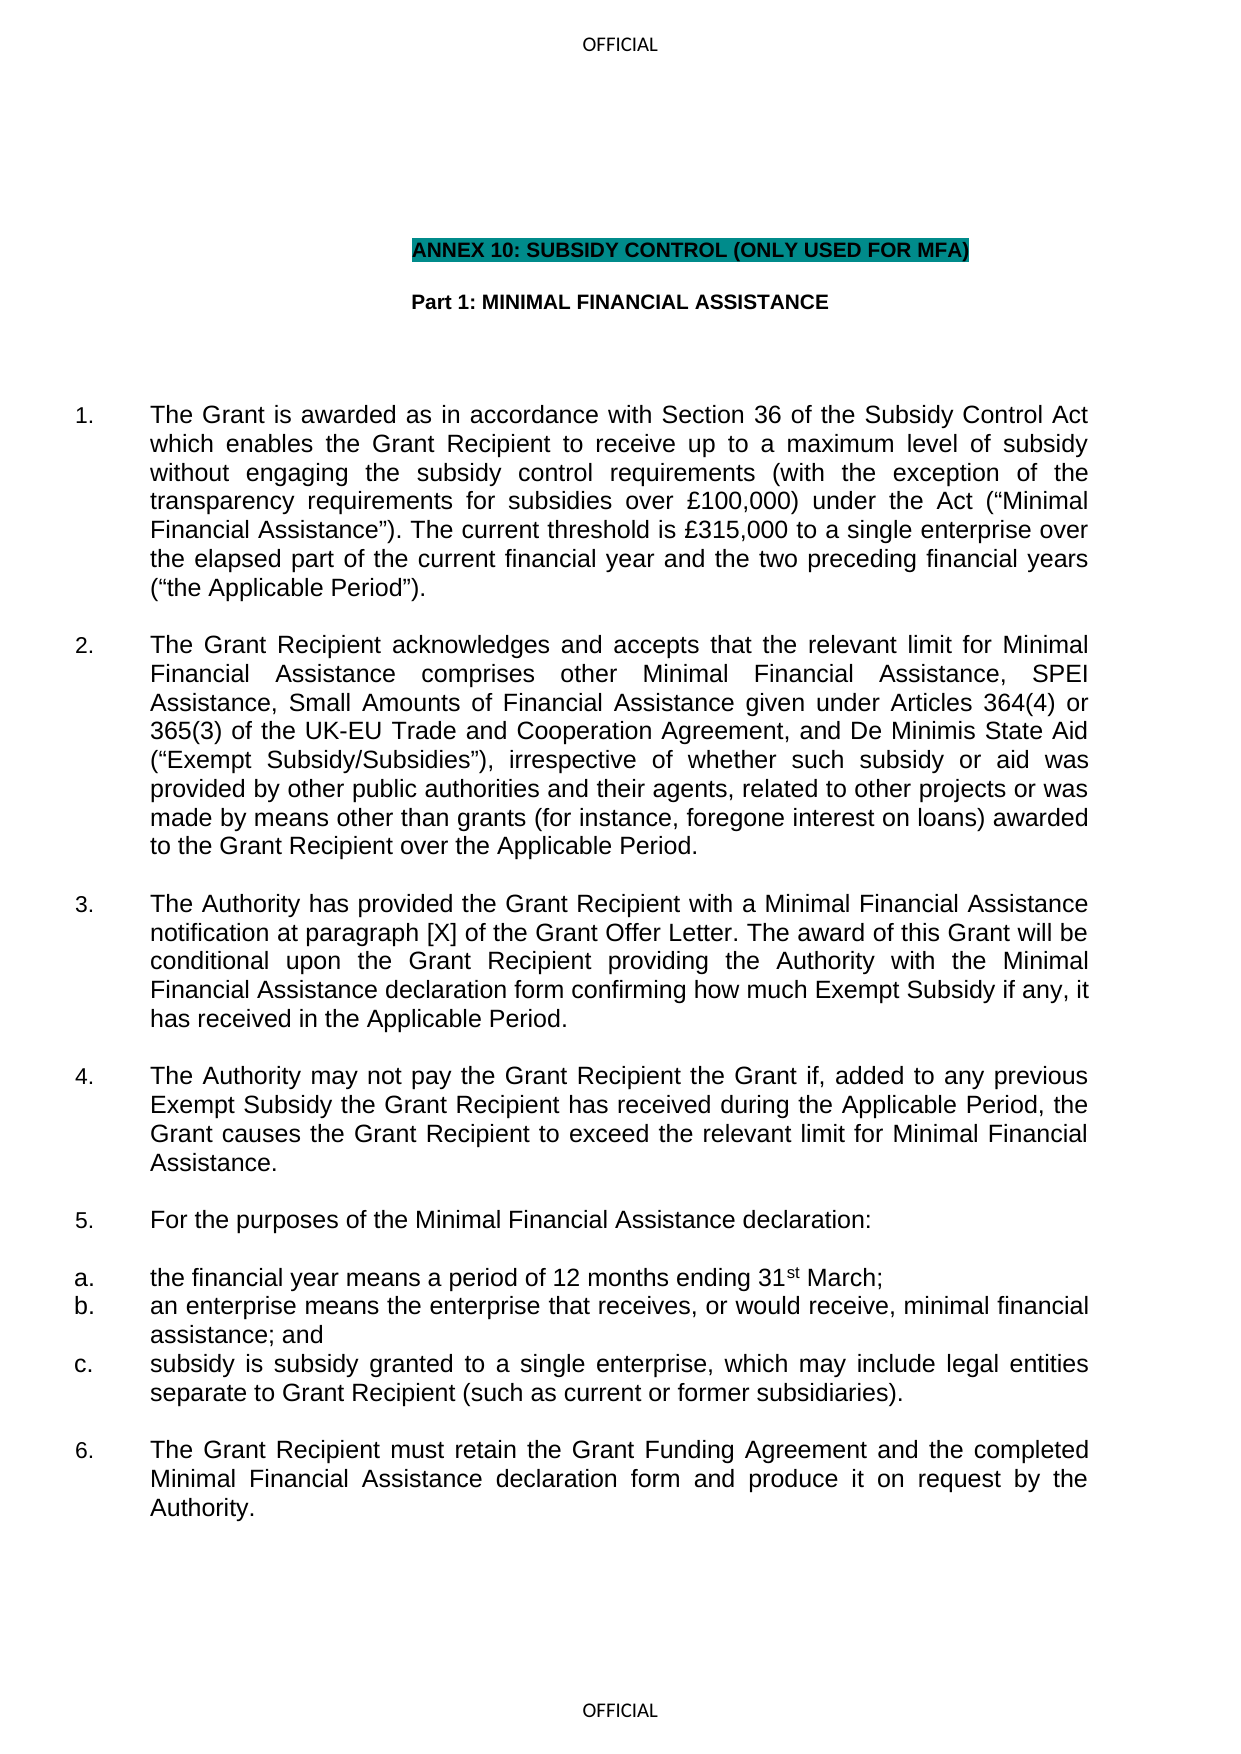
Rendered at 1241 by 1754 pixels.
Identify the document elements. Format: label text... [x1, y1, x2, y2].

list The Grant is awarded as in accordance with Section 36 of the Subsidy Control Act which enables the Grant Recipient to receive up to a maximum level of subsidy without engaging the subsidy control requirements (with the exception of the transparency requirements for subsidies over £100,000) under the Act (“Minimal Financial Assistance”). The current threshold is £315,000 to a single enterprise over the elapsed part of the current financial year and the two preceding financial years (“the Applicable Period”). [75, 400, 1090, 601]
list The Grant Recipient must retain the Grant Funding Agreement and the completed Minimal Financial Assistance declaration form and produce it on request by the Authority. [75, 1435, 1090, 1521]
list subsidy is subsidy granted to a single enterprise, which may include legal entities separate to Grant Recipient (such as current or former subsidiaries). [74, 1349, 1090, 1406]
text Part 1: MINIMAL FINANCIAL ASSISTANCE [150, 290, 1090, 314]
list The Authority has provided the Grant Recipient with a Minimal Financial Assistance notification at paragraph [X] of the Grant Offer Letter. The award of this Grant will be conditional upon the Grant Recipient providing the Authority with the Minimal Financial Assistance declaration form confirming how much Exempt Subsidy if any, it has received in the Applicable Period. [75, 889, 1090, 1033]
list an enterprise means the enterprise that receives, or would receive, minimal financial assistance; and [74, 1291, 1090, 1349]
list For the purposes of the Minimal Financial Assistance declaration: [75, 1205, 1090, 1234]
list The Grant Recipient acknowledges and accepts that the relevant limit for Minimal Financial Assistance comprises other Minimal Financial Assistance, SPEI Assistance, Small Amounts of Financial Assistance given under Articles 364(4) or 365(3) of the UK-EU Trade and Cooperation Agreement, and De Minimis State Aid (“Exempt Subsidy/Subsidies”), irrespective of whether such subsidy or aid was provided by other public authorities and their agents, related to other projects or was made by means other than grants (for instance, foregone interest on loans) awarded to the Grant Recipient over the Applicable Period. [75, 630, 1090, 860]
subtitle ANNEX 10: SUBSIDY CONTROL (Only used for MFA) [291, 238, 1090, 262]
list the financial year means a period of 12 months ending 31st March; [74, 1263, 1090, 1291]
list The Authority may not pay the Grant Recipient the Grant if, added to any previous Exempt Subsidy the Grant Recipient has received during the Applicable Period, the Grant causes the Grant Recipient to exceed the relevant limit for Minimal Financial Assistance. [75, 1061, 1090, 1176]
